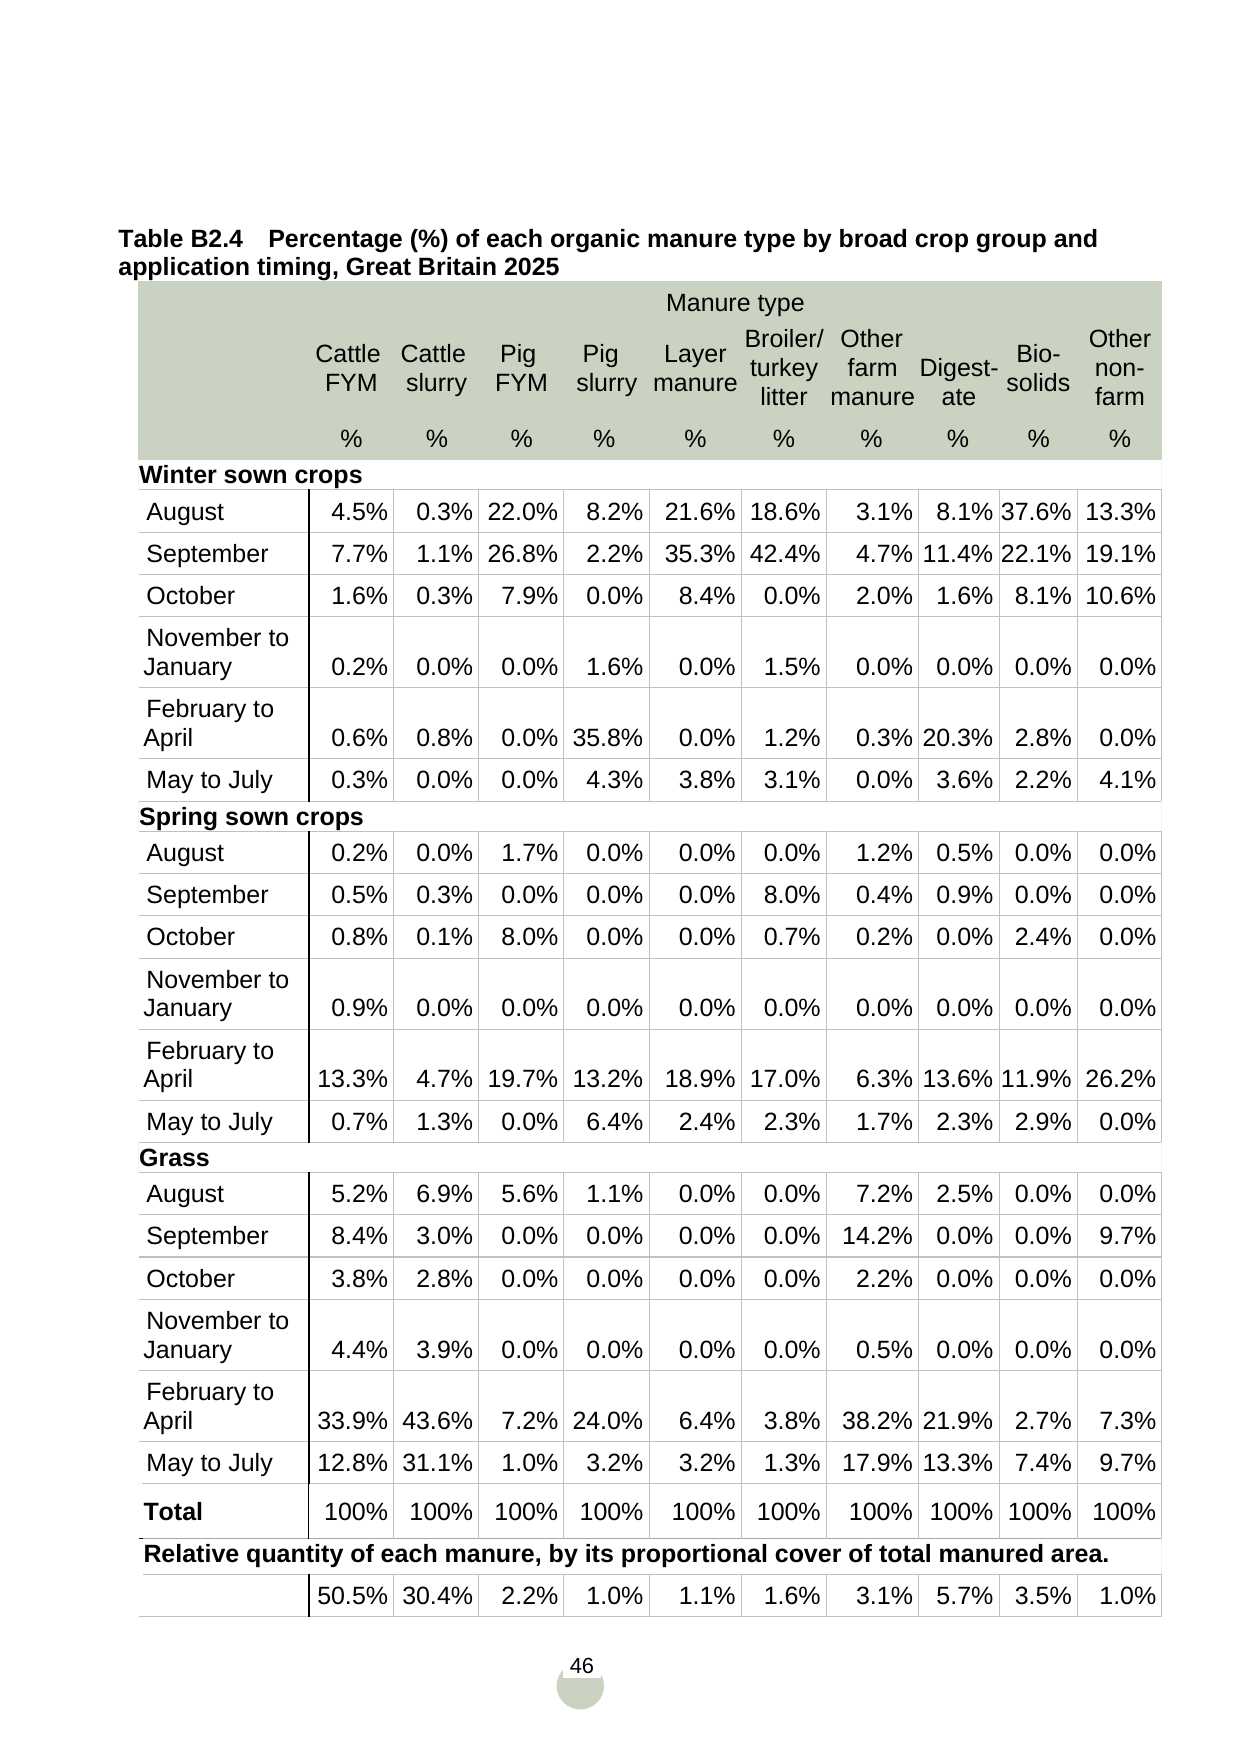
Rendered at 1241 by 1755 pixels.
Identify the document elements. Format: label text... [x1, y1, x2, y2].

table_cell 8.1% [919, 490, 999, 532]
table_cell 0.0% [1000, 1300, 1077, 1370]
table_cell 10.6% [1078, 575, 1161, 616]
table_cell 1.2% [827, 832, 918, 873]
table_cell 5.7% [919, 1575, 999, 1616]
table_cell 1.0% [564, 1575, 649, 1616]
table_cell 5.2% [310, 1173, 393, 1214]
table_cell 0.0% [479, 1101, 563, 1142]
table_cell 11.4% [919, 533, 999, 574]
table_cell 12.8% [310, 1442, 393, 1483]
table_cell 7.4% [1000, 1442, 1077, 1483]
table_cell 0.0% [919, 1215, 999, 1256]
table_cell 1.6% [310, 575, 393, 616]
table_cell 0.0% [650, 874, 741, 915]
table_cell Spring sown crops [139, 802, 1161, 831]
table_cell Broiler/ turkey litter [742, 318, 826, 417]
table_cell 5.6% [479, 1173, 563, 1214]
table_cell November to January [139, 617, 308, 687]
table_cell August [139, 832, 308, 873]
table_cell 19.1% [1078, 533, 1161, 574]
table_cell 1.0% [1078, 1575, 1161, 1616]
table_cell [139, 1574, 143, 1616]
table_cell 50.5% [310, 1575, 393, 1616]
table_cell 13.3% [310, 1030, 393, 1099]
table_cell 100% [1000, 1484, 1077, 1538]
table_cell 0.9% [310, 959, 393, 1028]
table_cell 100% [564, 1484, 649, 1538]
table_cell 0.4% [827, 874, 918, 915]
table_cell 0.0% [1000, 1215, 1077, 1256]
table_cell 1.1% [564, 1173, 649, 1214]
table_cell 0.2% [310, 617, 393, 687]
table_cell 0.0% [827, 617, 918, 687]
table_cell 0.0% [479, 874, 563, 915]
table_cell 42.4% [742, 533, 826, 574]
table_cell 7.7% [310, 533, 393, 574]
table_cell October [139, 1258, 308, 1299]
table_cell August [139, 1173, 308, 1214]
table_cell 8.0% [742, 874, 826, 915]
table_cell 0.0% [650, 916, 741, 957]
table_cell 33.9% [310, 1371, 393, 1441]
table_cell February to April [139, 1030, 308, 1099]
table_cell 0.3% [394, 874, 478, 915]
table_cell 4.7% [394, 1030, 478, 1099]
table_cell 1.7% [827, 1101, 918, 1142]
table_cell 38.2% [827, 1371, 918, 1441]
table_cell 6.4% [650, 1371, 741, 1441]
table_cell 0.0% [919, 959, 999, 1028]
table_cell 0.5% [827, 1300, 918, 1370]
table_cell 0.0% [394, 617, 478, 687]
table_cell February to April [139, 688, 308, 758]
table_cell 1.3% [742, 1442, 826, 1483]
table_cell 0.0% [564, 832, 649, 873]
table_cell 100% [479, 1484, 563, 1538]
table_cell 8.4% [310, 1215, 393, 1256]
table_cell 0.0% [650, 1173, 741, 1214]
table_cell 2.2% [1000, 759, 1077, 801]
table_cell 2.4% [1000, 916, 1077, 957]
table_cell 8.0% [479, 916, 563, 957]
table_cell 14.2% [827, 1215, 918, 1256]
table_cell [139, 318, 308, 417]
table_cell Grass [139, 1143, 1161, 1172]
table_cell 6.4% [564, 1101, 649, 1142]
table_cell 100% [827, 1484, 918, 1538]
table_cell 0.0% [479, 688, 563, 758]
table_cell 3.6% [919, 759, 999, 801]
table_cell 0.0% [564, 874, 649, 915]
table_cell 2.2% [827, 1258, 918, 1299]
table_cell 0.0% [742, 1300, 826, 1370]
table_cell 9.7% [1078, 1442, 1161, 1483]
table_cell 3.9% [394, 1300, 478, 1370]
table_cell % [919, 418, 999, 459]
table_cell 3.5% [1000, 1575, 1077, 1616]
table_cell 21.9% [919, 1371, 999, 1441]
table_cell 2.8% [394, 1258, 478, 1299]
table_cell October [139, 916, 308, 957]
table_cell 0.0% [827, 759, 918, 801]
table_cell 6.9% [394, 1173, 478, 1214]
table_cell 0.0% [1000, 1258, 1077, 1299]
table_cell 0.0% [1000, 959, 1077, 1028]
table_cell 2.2% [479, 1575, 563, 1616]
table_cell 13.3% [1078, 490, 1161, 532]
table_cell 0.0% [1078, 832, 1161, 873]
table_cell 0.0% [650, 959, 741, 1028]
table_cell May to July [139, 1101, 308, 1142]
table_cell Other non- farm [1078, 318, 1161, 417]
table_cell 0.0% [1078, 688, 1161, 758]
table_cell Cattle FYM [309, 318, 393, 417]
table_cell 22.1% [1000, 533, 1077, 574]
table_cell 35.3% [650, 533, 741, 574]
table_cell 22.0% [479, 490, 563, 532]
table_cell 0.0% [1000, 832, 1077, 873]
table_cell 0.7% [742, 916, 826, 957]
table_cell 2.9% [1000, 1101, 1077, 1142]
table_cell Pig FYM [479, 318, 563, 417]
table_cell 0.0% [650, 688, 741, 758]
table_cell 0.0% [394, 832, 478, 873]
table_cell February to April [139, 1371, 308, 1441]
table_cell 20.3% [919, 688, 999, 758]
table_cell 1.5% [742, 617, 826, 687]
table_cell 0.0% [564, 1300, 649, 1370]
table_cell 0.0% [479, 1300, 563, 1370]
table_cell Bio- solids [1000, 318, 1077, 417]
table_cell % [309, 418, 393, 459]
table_cell % [827, 418, 918, 459]
table_cell 4.7% [827, 533, 918, 574]
table_cell 8.1% [1000, 575, 1077, 616]
table_cell Cattle slurry [394, 318, 478, 417]
table_cell 0.0% [479, 759, 563, 801]
table_cell 1.1% [394, 533, 478, 574]
table_cell 1.3% [394, 1101, 478, 1142]
table_cell 3.8% [310, 1258, 393, 1299]
table_cell 37.6% [1000, 490, 1077, 532]
table_cell September [139, 1215, 308, 1256]
table_cell % [479, 418, 563, 459]
table_cell 0.0% [1000, 617, 1077, 687]
table_cell 0.0% [919, 1258, 999, 1299]
table_cell 2.3% [742, 1101, 826, 1142]
table_cell 4.5% [310, 490, 393, 532]
table_cell 100% [919, 1484, 999, 1538]
table_cell Digest-ate [919, 318, 999, 417]
table_cell 0.0% [742, 1258, 826, 1299]
table_cell 0.7% [310, 1101, 393, 1142]
table_cell 30.4% [394, 1575, 478, 1616]
table_cell 0.0% [650, 1258, 741, 1299]
table_cell 31.1% [394, 1442, 478, 1483]
table_cell 0.3% [827, 688, 918, 758]
table_cell 13.2% [564, 1030, 649, 1099]
table_cell 0.0% [564, 1215, 649, 1256]
table_cell 0.0% [742, 1215, 826, 1256]
table_cell 35.8% [564, 688, 649, 758]
table_cell % [1078, 418, 1161, 459]
table_cell 2.2% [564, 533, 649, 574]
table_cell 13.3% [919, 1442, 999, 1483]
table_cell 0.0% [564, 1258, 649, 1299]
table_cell % [650, 418, 741, 459]
table_cell 6.3% [827, 1030, 918, 1099]
table_cell 2.3% [919, 1101, 999, 1142]
table_cell 19.7% [479, 1030, 563, 1099]
table_cell 7.3% [1078, 1371, 1161, 1441]
table_cell 4.1% [1078, 759, 1161, 801]
table_cell 0.3% [310, 759, 393, 801]
table_cell 0.0% [919, 617, 999, 687]
table_cell 2.7% [1000, 1371, 1077, 1441]
table_cell 9.7% [1078, 1215, 1161, 1256]
table_cell 0.0% [650, 617, 741, 687]
table_cell 0.0% [1078, 1101, 1161, 1142]
table_cell 17.0% [742, 1030, 826, 1099]
table_cell 7.9% [479, 575, 563, 616]
table_cell 3.8% [742, 1371, 826, 1441]
table_cell May to July [139, 1442, 308, 1483]
table_cell 1.1% [650, 1575, 741, 1616]
table_cell 2.8% [1000, 688, 1077, 758]
table_cell 26.2% [1078, 1030, 1161, 1099]
table_cell [139, 1539, 143, 1574]
table_cell 0.0% [1078, 874, 1161, 915]
table_cell 0.0% [1000, 1173, 1077, 1214]
table_cell 1.0% [479, 1442, 563, 1483]
table_cell September [139, 533, 308, 574]
table_cell Other farm manure [827, 318, 918, 417]
table_cell 100% [742, 1484, 826, 1538]
table_cell 3.1% [827, 490, 918, 532]
table_cell August [139, 490, 308, 532]
table_cell Pig slurry [564, 318, 649, 417]
table_cell 0.0% [479, 959, 563, 1028]
table_cell 11.9% [1000, 1030, 1077, 1099]
table_cell November to January [139, 1300, 308, 1370]
table_cell Winter sown crops [139, 460, 1161, 489]
table_cell 1.7% [479, 832, 563, 873]
table_cell [139, 418, 308, 459]
table_cell 43.6% [394, 1371, 478, 1441]
table_cell 2.0% [827, 575, 918, 616]
table_cell % [394, 418, 478, 459]
table_cell 1.2% [742, 688, 826, 758]
table_cell [139, 1483, 143, 1538]
table_cell 0.0% [919, 1300, 999, 1370]
table_cell 0.0% [742, 832, 826, 873]
table_cell 8.4% [650, 575, 741, 616]
table_cell 2.5% [919, 1173, 999, 1214]
table_cell [143, 1575, 308, 1616]
table_cell 0.8% [394, 688, 478, 758]
table_cell 18.6% [742, 490, 826, 532]
table_cell 0.0% [650, 1215, 741, 1256]
table_cell 3.1% [827, 1575, 918, 1616]
table_cell 0.0% [827, 959, 918, 1028]
table_cell 0.0% [1000, 874, 1077, 915]
table_cell 0.0% [650, 832, 741, 873]
table_cell 100% [1078, 1484, 1161, 1538]
table_header Manure type [309, 282, 1161, 317]
table_cell 0.0% [919, 916, 999, 957]
table_cell 0.0% [1078, 1258, 1161, 1299]
table_cell 0.0% [1078, 617, 1161, 687]
text Table B2.4 Percentage (%) of each organic manure type by broad crop group and application timing, Great Britain 2025 [118, 224, 1137, 281]
table_cell 3.2% [564, 1442, 649, 1483]
table_cell Layer manure [650, 318, 741, 417]
table_cell 0.0% [742, 959, 826, 1028]
table_cell 3.0% [394, 1215, 478, 1256]
table_cell % [564, 418, 649, 459]
table_cell 0.0% [1078, 1173, 1161, 1214]
table_cell 21.6% [650, 490, 741, 532]
table_cell 26.8% [479, 533, 563, 574]
table_cell 0.0% [1078, 959, 1161, 1028]
table_cell 13.6% [919, 1030, 999, 1099]
table_cell May to July [139, 759, 308, 801]
table_cell 0.0% [479, 1215, 563, 1256]
table_cell 0.0% [479, 1258, 563, 1299]
table_cell 1.6% [564, 617, 649, 687]
table_cell 0.0% [479, 617, 563, 687]
table_cell 0.2% [310, 832, 393, 873]
table_cell 0.0% [394, 959, 478, 1028]
table_cell 0.0% [650, 1300, 741, 1370]
table_cell 18.9% [650, 1030, 741, 1099]
table_cell 1.6% [742, 1575, 826, 1616]
table_cell 0.0% [742, 575, 826, 616]
table_cell 0.0% [1078, 916, 1161, 957]
table_cell 7.2% [479, 1371, 563, 1441]
table_cell 0.3% [394, 575, 478, 616]
table_cell 4.4% [310, 1300, 393, 1370]
table_cell 0.0% [564, 575, 649, 616]
table_cell 3.2% [650, 1442, 741, 1483]
table_cell 0.8% [310, 916, 393, 957]
table_cell 17.9% [827, 1442, 918, 1483]
table_cell 0.0% [742, 1173, 826, 1214]
table_cell 0.6% [310, 688, 393, 758]
table_cell October [139, 575, 308, 616]
table_cell 100% [394, 1484, 478, 1538]
table_cell Total [143, 1484, 308, 1538]
table_cell 0.0% [1078, 1300, 1161, 1370]
table_cell 4.3% [564, 759, 649, 801]
table_cell Relative quantity of each manure, by its proportional cover of total manured area. [143, 1539, 1161, 1574]
table_header [139, 282, 308, 317]
table_cell 0.5% [310, 874, 393, 915]
table_cell 100% [650, 1484, 741, 1538]
table_cell November to January [139, 959, 308, 1028]
table_cell 0.0% [394, 759, 478, 801]
table_cell % [742, 418, 826, 459]
table_cell 24.0% [564, 1371, 649, 1441]
table_cell 8.2% [564, 490, 649, 532]
table_cell 3.1% [742, 759, 826, 801]
table_cell 0.3% [394, 490, 478, 532]
table_cell 100% [309, 1484, 393, 1538]
table_cell 0.1% [394, 916, 478, 957]
table_cell 3.8% [650, 759, 741, 801]
table_cell 7.2% [827, 1173, 918, 1214]
table_cell 0.0% [564, 959, 649, 1028]
table_cell 0.9% [919, 874, 999, 915]
table_cell 0.5% [919, 832, 999, 873]
table_cell 0.0% [564, 916, 649, 957]
table_cell % [1000, 418, 1077, 459]
table_cell 1.6% [919, 575, 999, 616]
table_cell 0.2% [827, 916, 918, 957]
table_cell September [139, 874, 308, 915]
table_cell 2.4% [650, 1101, 741, 1142]
